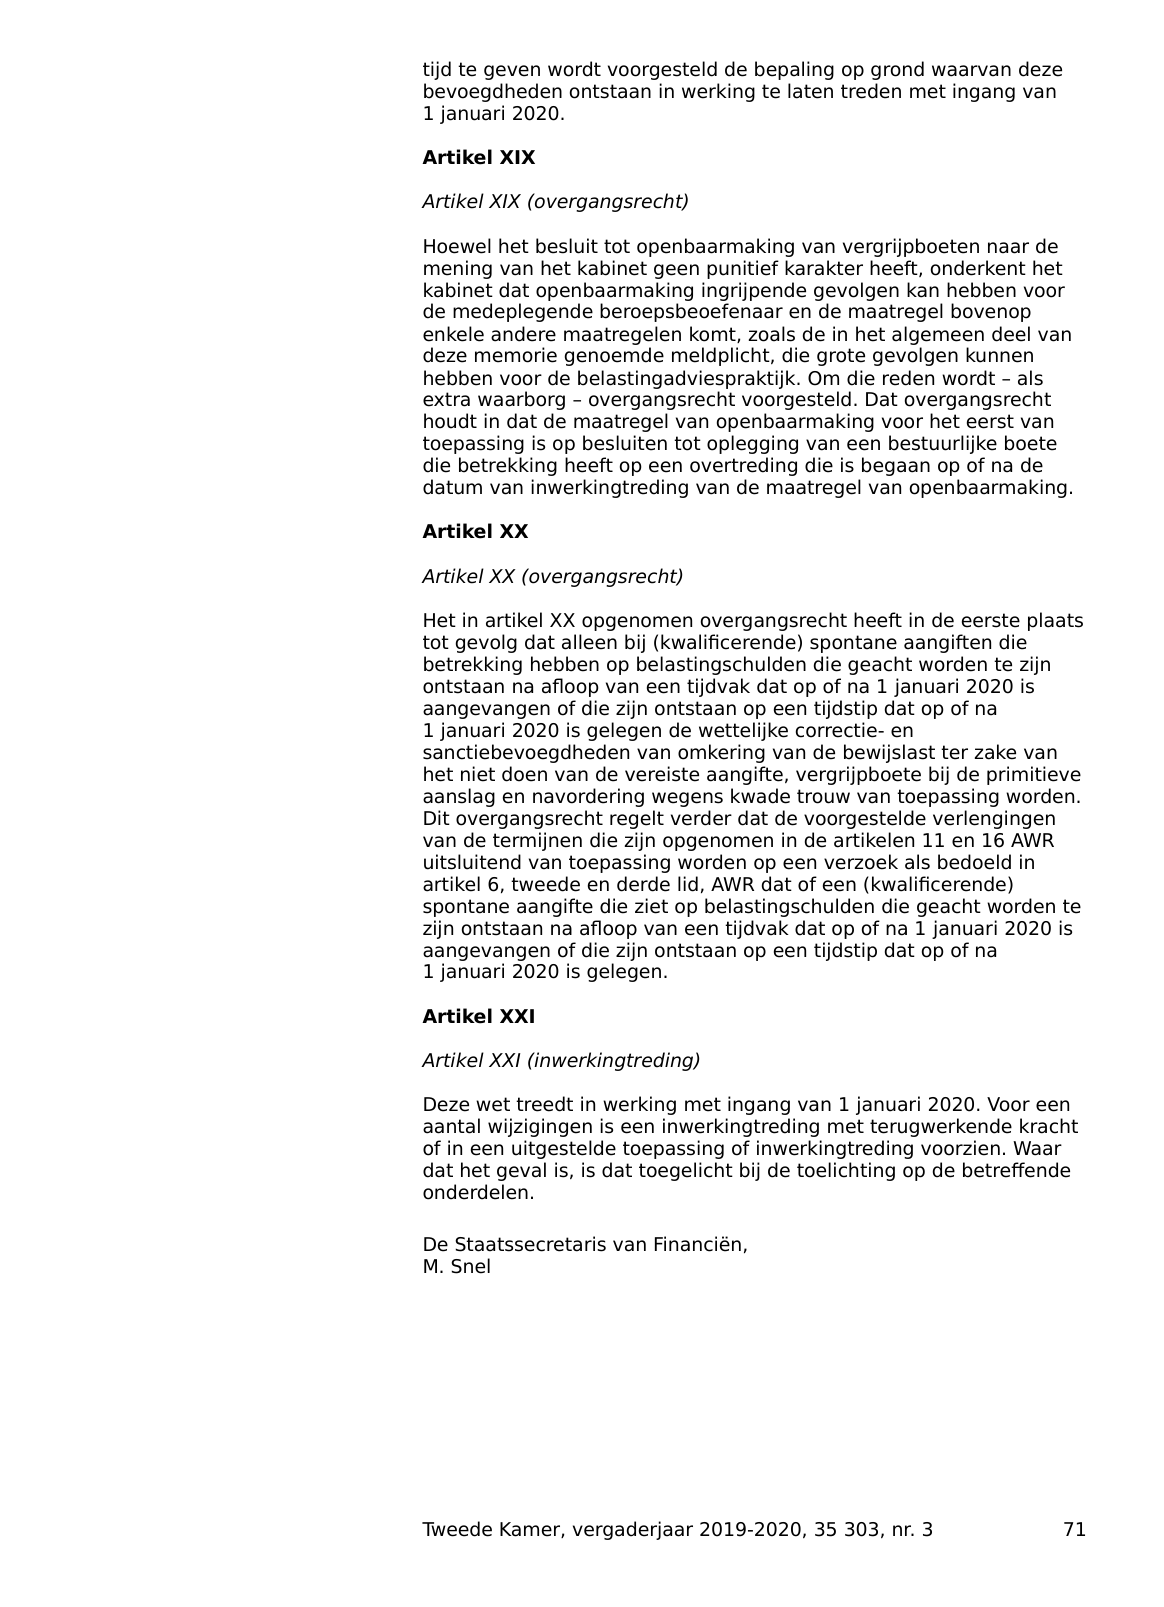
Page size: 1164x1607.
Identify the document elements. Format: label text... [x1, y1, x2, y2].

text Het in artikel XX opgenomen overgangsrecht heeft in de eerste plaats tot gevolg dat alleen bij (kwalificerende) spontane aangiften die betrekking hebben op belastingschulden die geacht worden te zijn ontstaan na afloop van een tijdvak dat op of na 1 januari 2020 is aangevangen of die zijn ontstaan op een tijdstip dat op of na 1 januari 2020 is gelegen de wettelijke correctie- en sanctiebevoegdheden van omkering van de bewijslast ter zake van het niet doen van de vereiste aangifte, vergrijpboete bij de primitieve aanslag en navordering wegens kwade trouw van toepassing worden. [422, 610, 1087, 808]
subtitle Artikel XXI [422, 1006, 1087, 1028]
text Dit overgangsrecht regelt verder dat de voorgestelde verlengingen van de termijnen die zijn opgenomen in de artikelen 11 en 16 AWR uitsluitend van toepassing worden op een verzoek als bedoeld in artikel 6, tweede en derde lid, AWR dat of een (kwalificerende) spontane aangifte die ziet op belastingschulden die geacht worden te zijn ontstaan na afloop van een tijdvak dat op of na 1 januari 2020 is aangevangen of die zijn ontstaan op een tijdstip dat op of na 1 januari 2020 is gelegen. [422, 808, 1087, 983]
text Hoewel het besluit tot openbaarmaking van vergrijpboeten naar de mening van het kabinet geen punitief karakter heeft, onderkent het kabinet dat openbaarmaking ingrijpende gevolgen kan hebben voor de medeplegende beroepsbeoefenaar en de maatregel bovenop enkele andere maatregelen komt, zoals de in het algemeen deel van deze memorie genoemde meldplicht, die grote gevolgen kunnen hebben voor de belastingadviespraktijk. Om die reden wordt – als extra waarborg – overgangsrecht voorgesteld. Dat overgangsrecht houdt in dat de maatregel van openbaarmaking voor het eerst van toepassing is op besluiten tot oplegging van een bestuurlijke boete die betrekking heeft op een overtreding die is begaan op of na de datum van inwerkingtreding van de maatregel van openbaarmaking. [422, 236, 1087, 499]
subtitle Artikel XIX (overgangsrecht) [422, 191, 1087, 213]
text De Staatssecretaris van Financiën, M. Snel [422, 1234, 1087, 1278]
subtitle Artikel XIX [422, 147, 1087, 169]
text tijd te geven wordt voorgesteld de bepaling op grond waarvan deze bevoegdheden ontstaan in werking te laten treden met ingang van 1 januari 2020. [422, 59, 1087, 125]
text Deze wet treedt in werking met ingang van 1 januari 2020. Voor een aantal wijzigingen is een inwerkingtreding met terugwerkende kracht of in een uitgestelde toepassing of inwerkingtreding voorzien. Waar dat het geval is, is dat toegelicht bij de toelichting op de betreffende onderdelen. [422, 1094, 1087, 1204]
subtitle Artikel XXI (inwerkingtreding) [422, 1050, 1087, 1072]
subtitle Artikel XX [422, 521, 1087, 543]
subtitle Artikel XX (overgangsrecht) [422, 566, 1087, 588]
